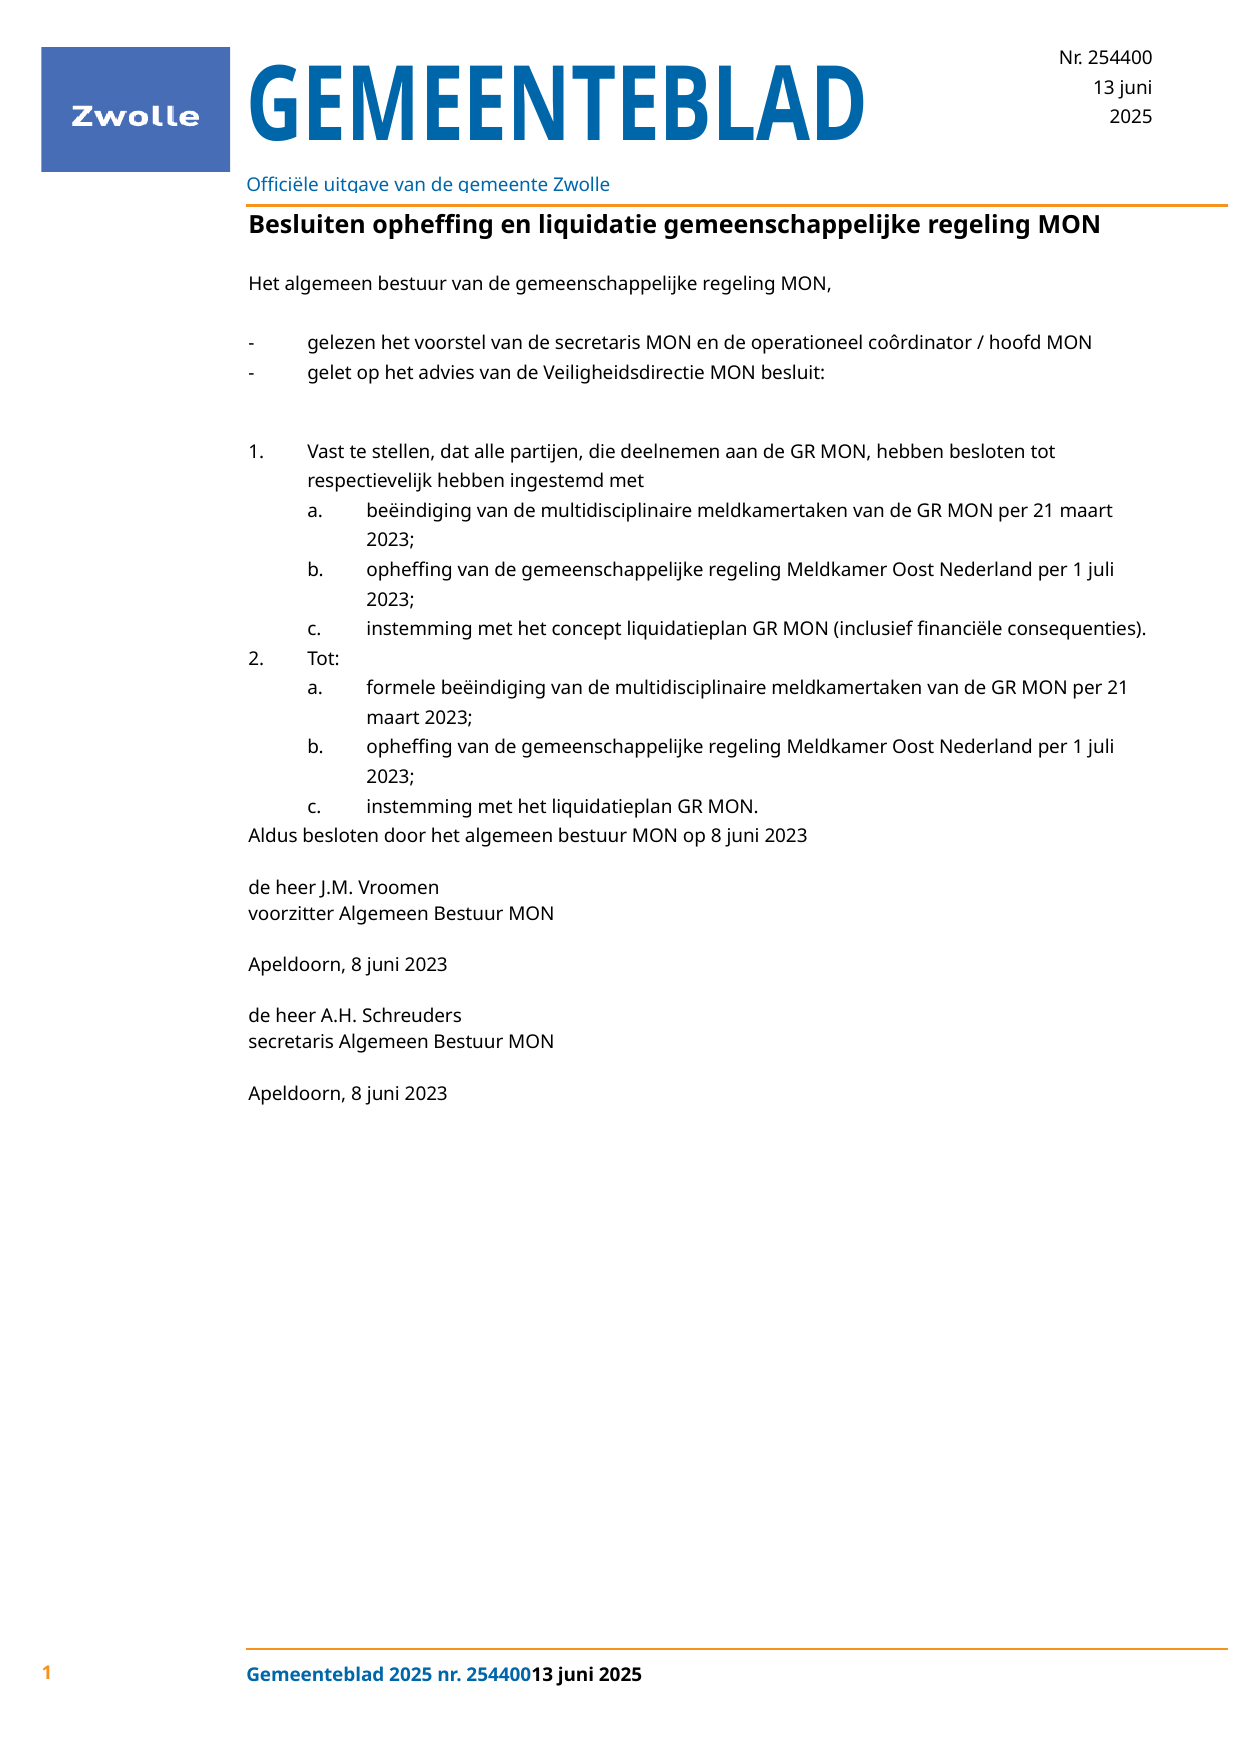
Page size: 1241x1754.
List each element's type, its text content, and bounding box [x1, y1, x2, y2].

text Apeldoorn, 8 juni 2023 [248, 951, 1152, 977]
list Vast te stellen, dat alle partijen, die deelnemen aan de GR MON, hebben besloten tot respectievelijk hebben ingestemd met [248, 438, 1152, 493]
list beëindiging van de multidisciplinaire meldkamertaken van de GR MON per 21 maart 2023; [307, 497, 1152, 552]
list formele beëindiging van de multidisciplinaire meldkamertaken van de GR MON per 21 maart 2023; [307, 674, 1152, 730]
text Besluiten opheffing en liquidatie gemeenschappelijke regeling MON [248, 207, 1152, 241]
list Tot: [248, 645, 1152, 671]
text Het algemeen bestuur van de gemeenschappelijke regeling MON, [248, 270, 1152, 296]
text Aldus besloten door het algemeen bestuur MON op 8 juni 2023 [248, 822, 1152, 848]
text Apeldoorn, 8 juni 2023 [248, 1080, 1152, 1106]
list opheffing van de gemeenschappelijke regeling Meldkamer Oost Nederland per 1 juli 2023; [307, 556, 1152, 612]
text de heer A.H. Schreuders [248, 1003, 1152, 1028]
text voorzitter Algemeen Bestuur MON [248, 900, 1152, 925]
list gelet op het advies van de Veiligheidsdirectie MON besluit: [248, 359, 1152, 385]
picture [41, 47, 231, 172]
list instemming met het concept liquidatieplan GR MON (inclusief financiële consequenties). [307, 615, 1152, 641]
text secretaris Algemeen Bestuur MON [248, 1028, 1152, 1054]
list opheffing van de gemeenschappelijke regeling Meldkamer Oost Nederland per 1 juli 2023; [307, 734, 1152, 789]
list instemming met het liquidatieplan GR MON. [307, 793, 1152, 819]
text de heer J.M. Vroomen [248, 874, 1152, 900]
list gelezen het voorstel van de secretaris MON en de operationeel coôrdinator / hoofd MON [248, 329, 1152, 355]
